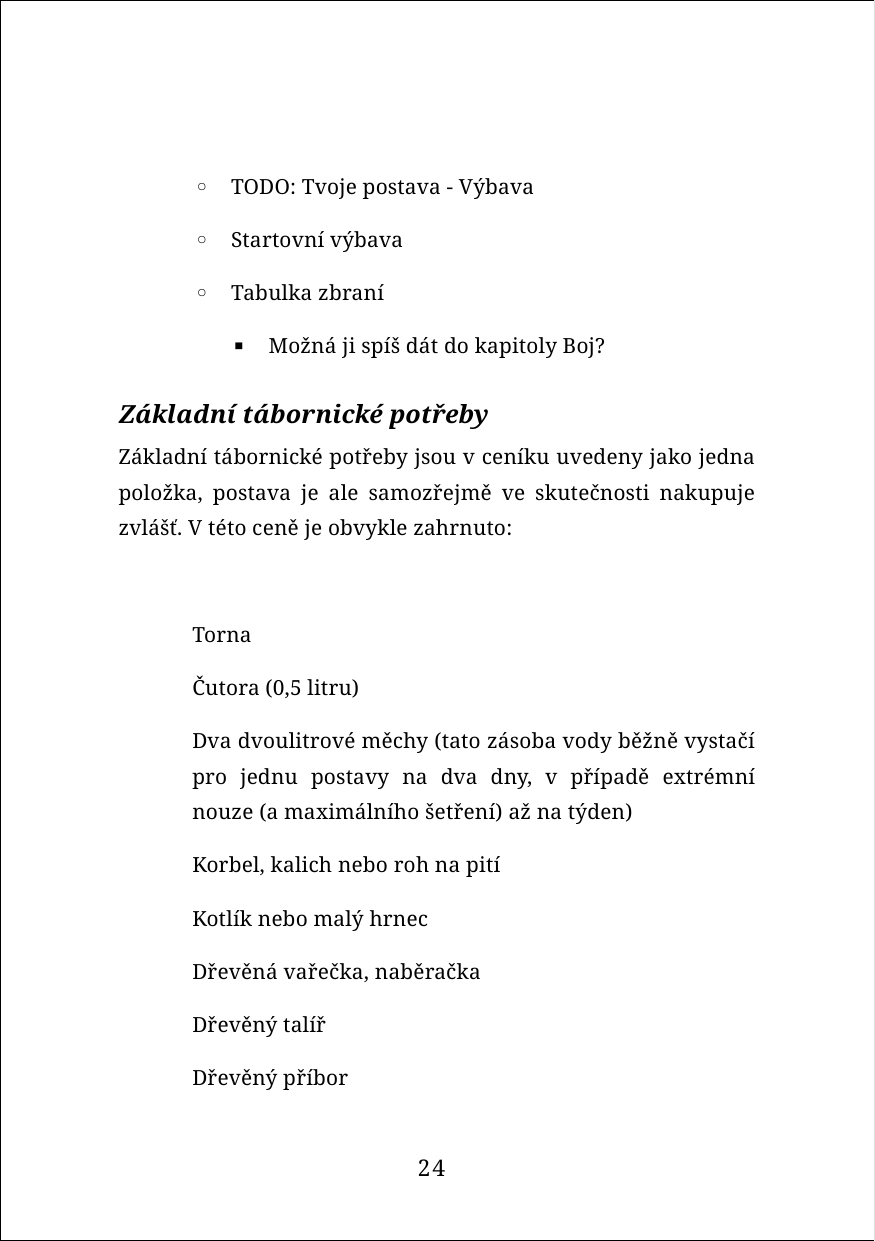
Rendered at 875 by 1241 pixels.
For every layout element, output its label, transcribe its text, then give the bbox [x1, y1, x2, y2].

text Dřevěná vařečka, naběračka [192, 957, 756, 985]
text Dřevěný příbor [192, 1063, 756, 1092]
text Základní tábornické potřeby jsou v ceníku uvedeny jako jedna položka, postava je ale samozřejmě ve skutečnosti nakupuje zvlášť. V této ceně je obvykle zahrnuto: [118, 442, 756, 542]
list Možná ji spíš dát do kapitoly Boj? [231, 331, 756, 360]
text Dřevěný talíř [192, 1010, 756, 1039]
text Korbel, kalich nebo roh na pití [192, 851, 756, 879]
text Torna [192, 620, 756, 648]
text Čutora (0,5 litru) [192, 673, 756, 701]
text Dva dvoulitrové měchy (tato zásoba vody běžně vystačí pro jednu postavy na dva dny, v případě extrémní nouze (a maximálního šetření) až na týden) [192, 726, 756, 826]
text Kotlík nebo malý hrnec [192, 904, 756, 932]
list Startovní výbava [193, 225, 756, 253]
subtitle Základní tábornické potřeby [118, 396, 756, 431]
list TODO: Tvoje postava - Výbava [193, 172, 756, 200]
list Tabulka zbraní [193, 278, 756, 307]
